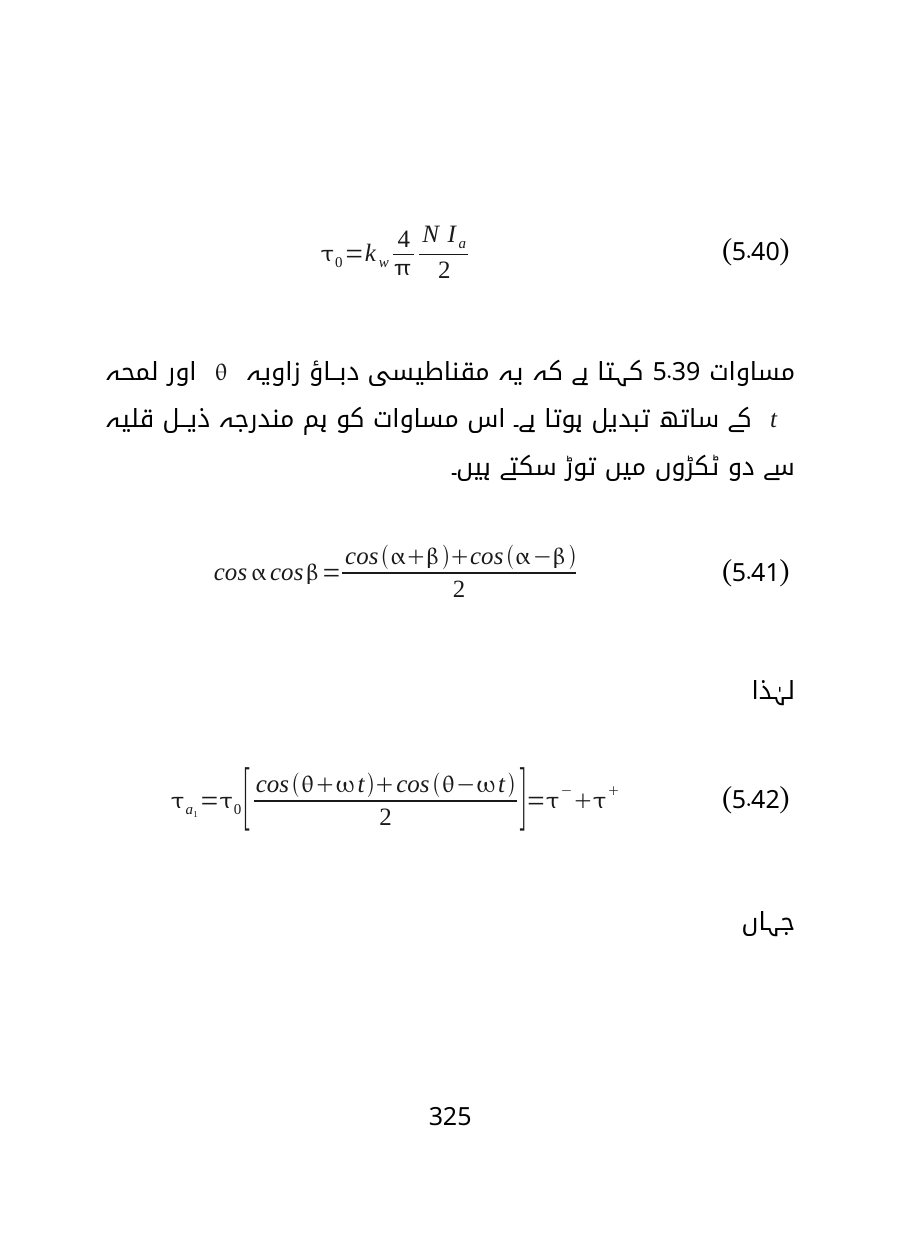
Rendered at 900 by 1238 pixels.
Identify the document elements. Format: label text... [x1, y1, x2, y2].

table_header [105, 762, 677, 852]
table_header (5.40) [677, 215, 795, 302]
text مساوات 5.39 کہتا ہے کہ یہ مقناطیسی دباؤ زاویہاور لمحہکے ساتھ تبدیل ہوتا ہے۔ اس مساوات کو ہم مندرجہ ذیل قلیہ سے دو ٹکڑوں میں توڑ سکتے ہیں۔ [105, 348, 795, 491]
table_header [105, 215, 677, 302]
text لہٰذا [105, 668, 795, 715]
table_header [105, 537, 678, 621]
table_header (5.42) [677, 762, 795, 852]
table_header (5.41) [678, 537, 795, 621]
text جہاں [105, 898, 795, 946]
